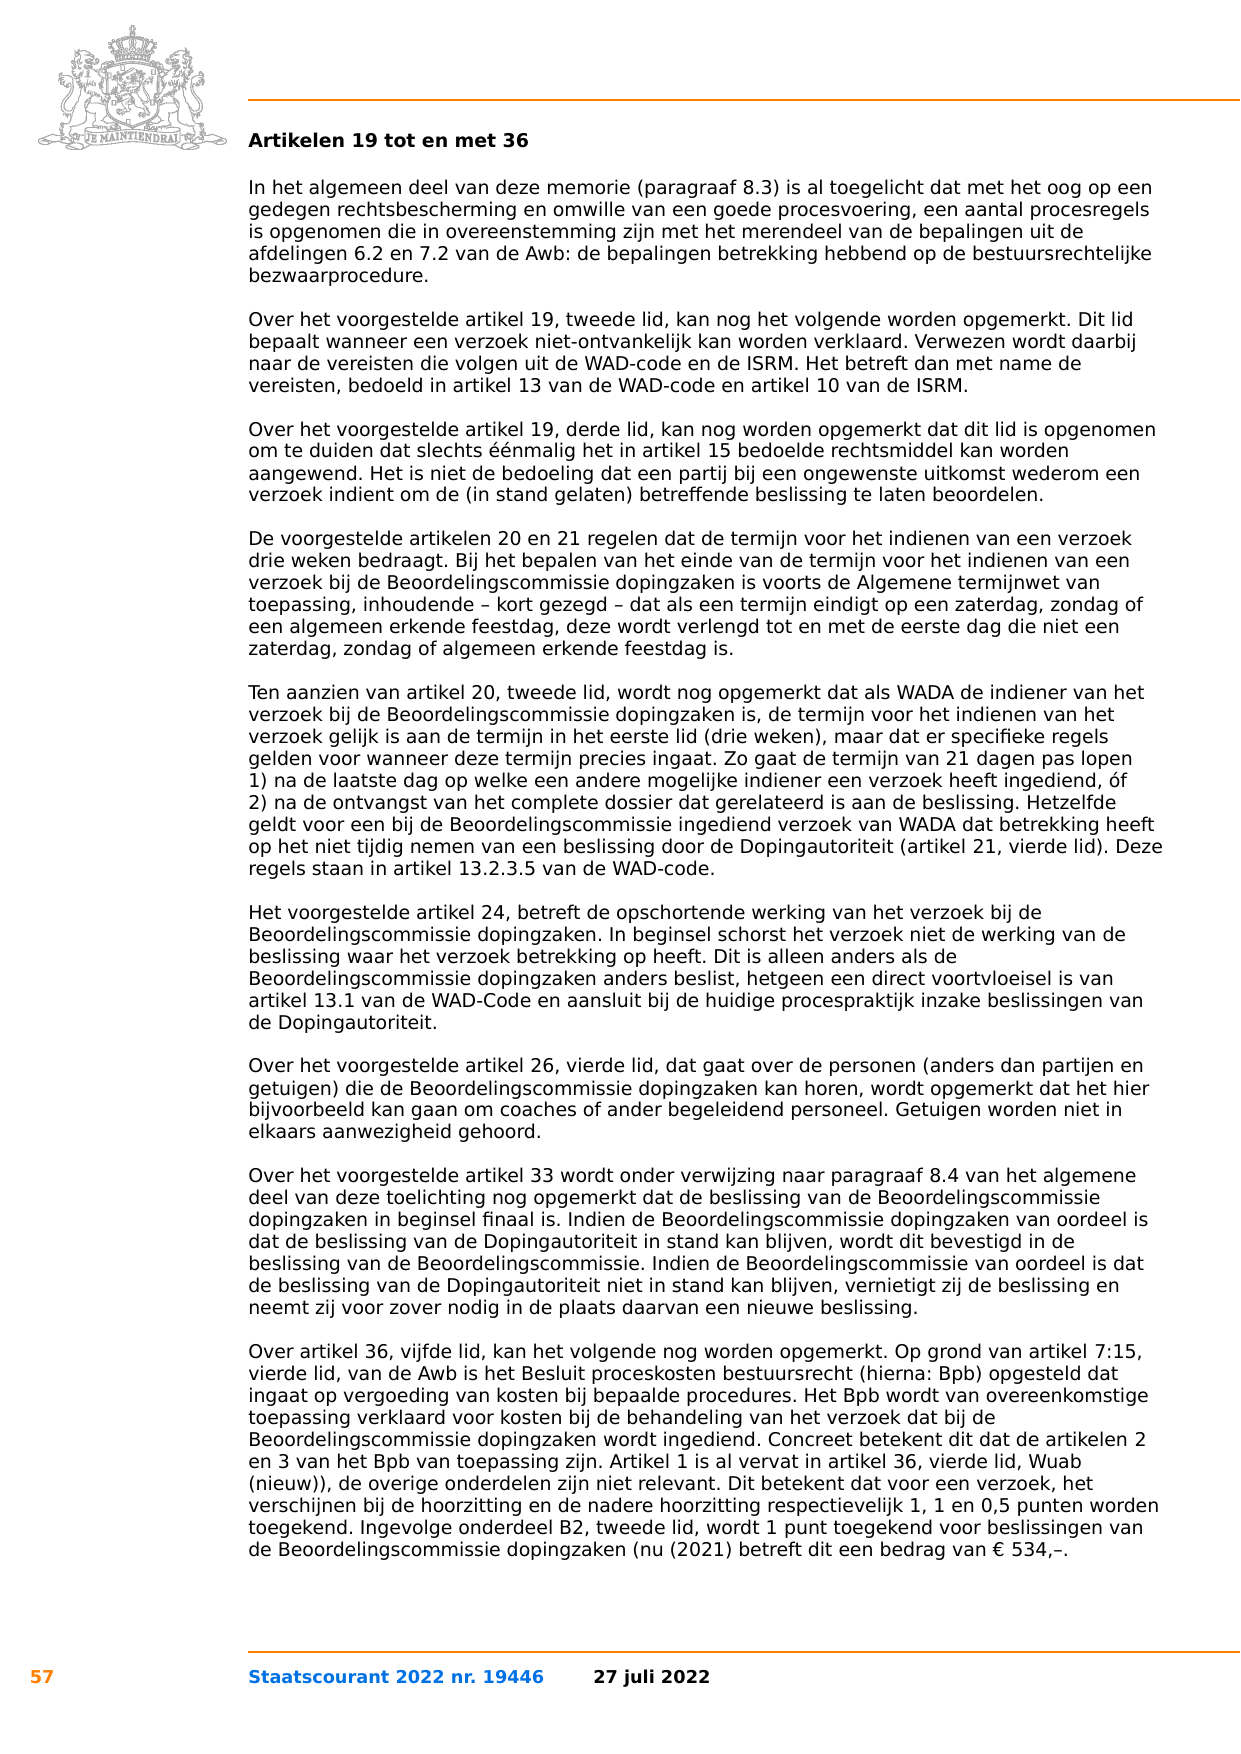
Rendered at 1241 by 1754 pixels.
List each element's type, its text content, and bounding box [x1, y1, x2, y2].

text Over het voorgestelde artikel 19, derde lid, kan nog worden opgemerkt dat dit lid is opgenomen om te duiden dat slechts éénmalig het in artikel 15 bedoelde rechtsmiddel kan worden aangewend. Het is niet de bedoeling dat een partij bij een ongewenste uitkomst wederom een verzoek indient om de (in stand gelaten) betreffende beslissing te laten beoordelen. [248, 418, 1163, 506]
text Het voorgestelde artikel 24, betreft de opschortende werking van het verzoek bij de Beoordelingscommissie dopingzaken. In beginsel schorst het verzoek niet de werking van de beslissing waar het verzoek betrekking op heeft. Dit is alleen anders als de Beoordelingscommissie dopingzaken anders beslist, hetgeen een direct voortvloeisel is van artikel 13.1 van de WAD-Code en aansluit bij de huidige procespraktijk inzake beslissingen van de Dopingautoriteit. [248, 902, 1163, 1033]
text Over het voorgestelde artikel 26, vierde lid, dat gaat over de personen (anders dan partijen en getuigen) die de Beoordelingscommissie dopingzaken kan horen, wordt opgemerkt dat het hier bijvoorbeeld kan gaan om coaches of ander begeleidend personeel. Getuigen worden niet in elkaars aanwezigheid gehoord. [248, 1055, 1163, 1143]
picture [38, 25, 227, 150]
text Over artikel 36, vijfde lid, kan het volgende nog worden opgemerkt. Op grond van artikel 7:15, vierde lid, van de Awb is het Besluit proceskosten bestuursrecht (hierna: Bpb) opgesteld dat ingaat op vergoeding van kosten bij bepaalde procedures. Het Bpb wordt van overeenkomstige toepassing verklaard voor kosten bij de behandeling van het verzoek dat bij de Beoordelingscommissie dopingzaken wordt ingediend. Concreet betekent dit dat de artikelen 2 en 3 van het Bpb van toepassing zijn. Artikel 1 is al vervat in artikel 36, vierde lid, Wuab (nieuw)), de overige onderdelen zijn niet relevant. Dit betekent dat voor een verzoek, het verschijnen bij de hoorzitting en de nadere hoorzitting respectievelijk 1, 1 en 0,5 punten worden toegekend. Ingevolge onderdeel B2, tweede lid, wordt 1 punt toegekend voor beslissingen van de Beoordelingscommissie dopingzaken (nu (2021) betreft dit een bedrag van € 534,–. [248, 1341, 1163, 1561]
text Over het voorgestelde artikel 19, tweede lid, kan nog het volgende worden opgemerkt. Dit lid bepaalt wanneer een verzoek niet-ontvankelijk kan worden verklaard. Verwezen wordt daarbij naar de vereisten die volgen uit de WAD-code en de ISRM. Het betreft dan met name de vereisten, bedoeld in artikel 13 van de WAD-code en artikel 10 van de ISRM. [248, 309, 1163, 397]
text De voorgestelde artikelen 20 en 21 regelen dat de termijn voor het indienen van een verzoek drie weken bedraagt. Bij het bepalen van het einde van de termijn voor het indienen van een verzoek bij de Beoordelingscommissie dopingzaken is voorts de Algemene termijnwet van toepassing, inhoudende – kort gezegd – dat als een termijn eindigt op een zaterdag, zondag of een algemeen erkende feestdag, deze wordt verlengd tot en met de eerste dag die niet een zaterdag, zondag of algemeen erkende feestdag is. [248, 528, 1163, 660]
text Over het voorgestelde artikel 33 wordt onder verwijzing naar paragraaf 8.4 van het algemene deel van deze toelichting nog opgemerkt dat de beslissing van de Beoordelingscommissie dopingzaken in beginsel finaal is. Indien de Beoordelingscommissie dopingzaken van oordeel is dat de beslissing van de Dopingautoriteit in stand kan blijven, wordt dit bevestigd in de beslissing van de Beoordelingscommissie. Indien de Beoordelingscommissie van oordeel is dat de beslissing van de Dopingautoriteit niet in stand kan blijven, vernietigt zij de beslissing en neemt zij voor zover nodig in de plaats daarvan een nieuwe beslissing. [248, 1165, 1163, 1319]
subtitle Artikelen 19 tot en met 36 [248, 130, 1163, 152]
text Ten aanzien van artikel 20, tweede lid, wordt nog opgemerkt dat als WADA de indiener van het verzoek bij de Beoordelingscommissie dopingzaken is, de termijn voor het indienen van het verzoek gelijk is aan de termijn in het eerste lid (drie weken), maar dat er specifieke regels gelden voor wanneer deze termijn precies ingaat. Zo gaat de termijn van 21 dagen pas lopen 1) na de laatste dag op welke een andere mogelijke indiener een verzoek heeft ingediend, óf 2) na de ontvangst van het complete dossier dat gerelateerd is aan de beslissing. Hetzelfde geldt voor een bij de Beoordelingscommissie ingediend verzoek van WADA dat betrekking heeft op het niet tijdig nemen van een beslissing door de Dopingautoriteit (artikel 21, vierde lid). Deze regels staan in artikel 13.2.3.5 van de WAD-code. [248, 682, 1163, 880]
text In het algemeen deel van deze memorie (paragraaf 8.3) is al toegelicht dat met het oog op een gedegen rechtsbescherming en omwille van een goede procesvoering, een aantal procesregels is opgenomen die in overeenstemming zijn met het merendeel van de bepalingen uit de afdelingen 6.2 en 7.2 van de Awb: de bepalingen betrekking hebbend op de bestuursrechtelijke bezwaarprocedure. [248, 177, 1163, 287]
